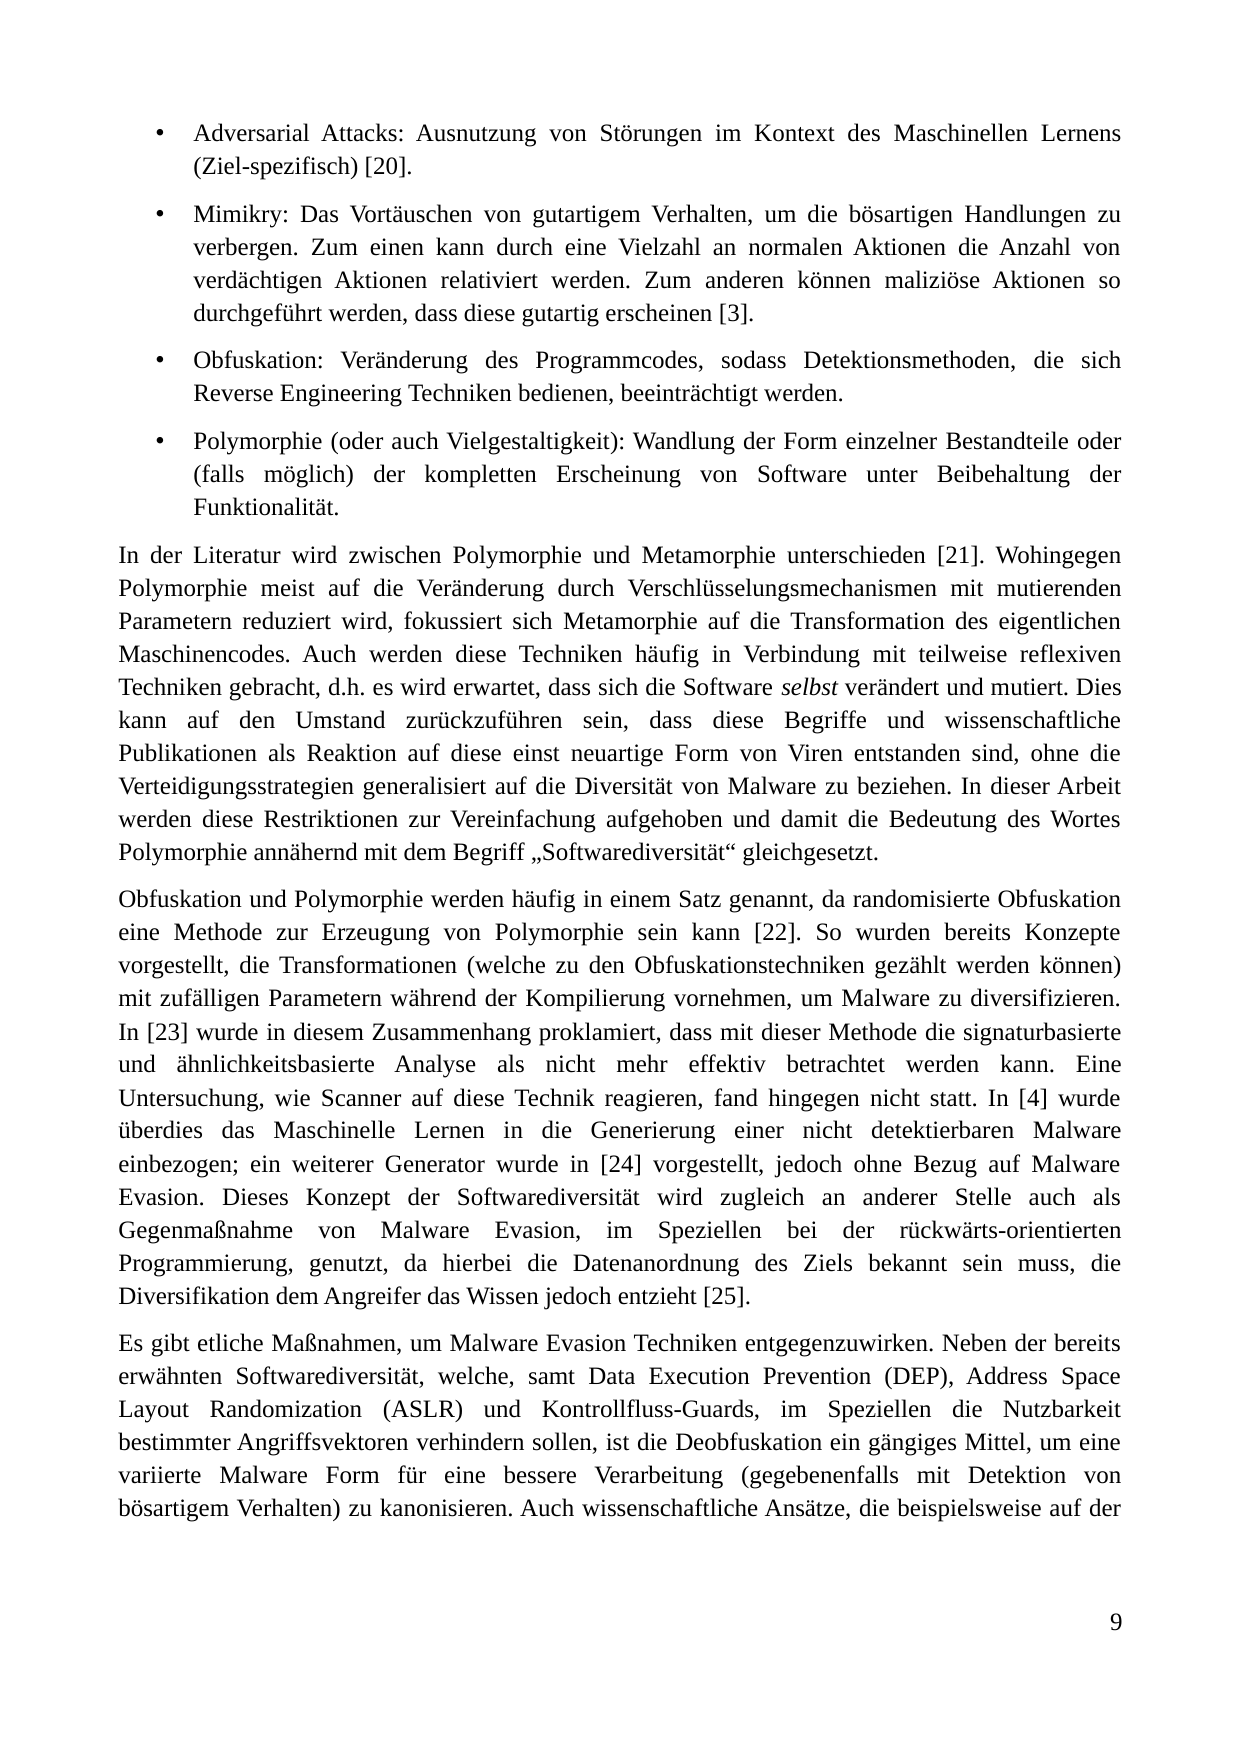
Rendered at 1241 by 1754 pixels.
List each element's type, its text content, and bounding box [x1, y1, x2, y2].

list Obfuskation: Veränderung des Programmcodes, sodass Detektionsmethoden, die sich Reverse Engineering Techniken bedienen, beeinträchtigt werden. [156, 345, 1122, 407]
list Mimikry: Das Vortäuschen von gutartigem Verhalten, um die bösartigen Handlungen zu verbergen. Zum einen kann durch eine Vielzahl an normalen Aktionen die Anzahl von verdächtigen Aktionen relativiert werden. Zum anderen können maliziöse Aktionen so durchgeführt werden, dass diese gutartig erscheinen [3]. [156, 199, 1122, 327]
text In der Literatur wird zwischen Polymorphie und Metamorphie unterschieden [21]. Wohingegen Polymorphie meist auf die Veränderung durch Verschlüsselungsmechanismen mit mutierenden Parametern reduziert wird, fokussiert sich Metamorphie auf die Transformation des eigentlichen Maschinencodes. Auch werden diese Techniken häufig in Verbindung mit teilweise reflexiven Techniken gebracht, d.h. es wird erwartet, dass sich die Software selbst verändert und mutiert. Dies kann auf den Umstand zurückzuführen sein, dass diese Begriffe und wissenschaftliche Publikationen als Reaktion auf diese einst neuartige Form von Viren entstanden sind, ohne die Verteidigungsstrategien generalisiert auf die Diversität von Malware zu beziehen. In dieser Arbeit werden diese Restriktionen zur Vereinfachung aufgehoben und damit die Bedeutung des Wortes Polymorphie annähernd mit dem Begriff „Softwarediversität“ gleichgesetzt. [118, 540, 1122, 866]
text Obfuskation und Polymorphie werden häufig in einem Satz genannt, da randomisierte Obfuskation eine Methode zur Erzeugung von Polymorphie sein kann [22]. So wurden bereits Konzepte vorgestellt, die Transformationen (welche zu den Obfuskationstechniken gezählt werden können) mit zufälligen Parametern während der Kompilierung vornehmen, um Malware zu diversifizieren. In [23] wurde in diesem Zusammenhang proklamiert, dass mit dieser Methode die signaturbasierte und ähnlichkeitsbasierte Analyse als nicht mehr effektiv betrachtet werden kann. Eine Untersuchung, wie Scanner auf diese Technik reagieren, fand hingegen nicht statt. In [4] wurde überdies das Maschinelle Lernen in die Generierung einer nicht detektierbaren Malware einbezogen; ein weiterer Generator wurde in [24] vorgestellt, jedoch ohne Bezug auf Malware Evasion. Dieses Konzept der Softwarediversität wird zugleich an anderer Stelle auch als Gegenmaßnahme von Malware Evasion, im Speziellen bei der rückwärts-orientierten Programmierung, genutzt, da hierbei die Datenanordnung des Ziels bekannt sein muss, die Diversifikation dem Angreifer das Wissen jedoch entzieht [25]. [118, 884, 1122, 1309]
list Polymorphie (oder auch Vielgestaltigkeit): Wandlung der Form einzelner Bestandteile oder (falls möglich) der kompletten Erscheinung von Software unter Beibehaltung der Funktionalität. [156, 426, 1122, 521]
text Es gibt etliche Maßnahmen, um Malware Evasion Techniken entgegenzuwirken. Neben der bereits erwähnten Softwarediversität, welche, samt Data Execution Prevention (DEP), Address Space Layout Randomization (ASLR) und Kontrollfluss-Guards, im Speziellen die Nutzbarkeit bestimmter Angriffsvektoren verhindern sollen, ist die Deobfuskation ein gängiges Mittel, um eine variierte Malware Form für eine bessere Verarbeitung (gegebenenfalls mit Detektion von bösartigem Verhalten) zu kanonisieren. Auch wissenschaftliche Ansätze, die beispielsweise auf der [118, 1328, 1122, 1522]
list Adversarial Attacks: Ausnutzung von Störungen im Kontext des Maschinellen Lernens (Ziel-spezifisch) [20]. [156, 118, 1122, 180]
